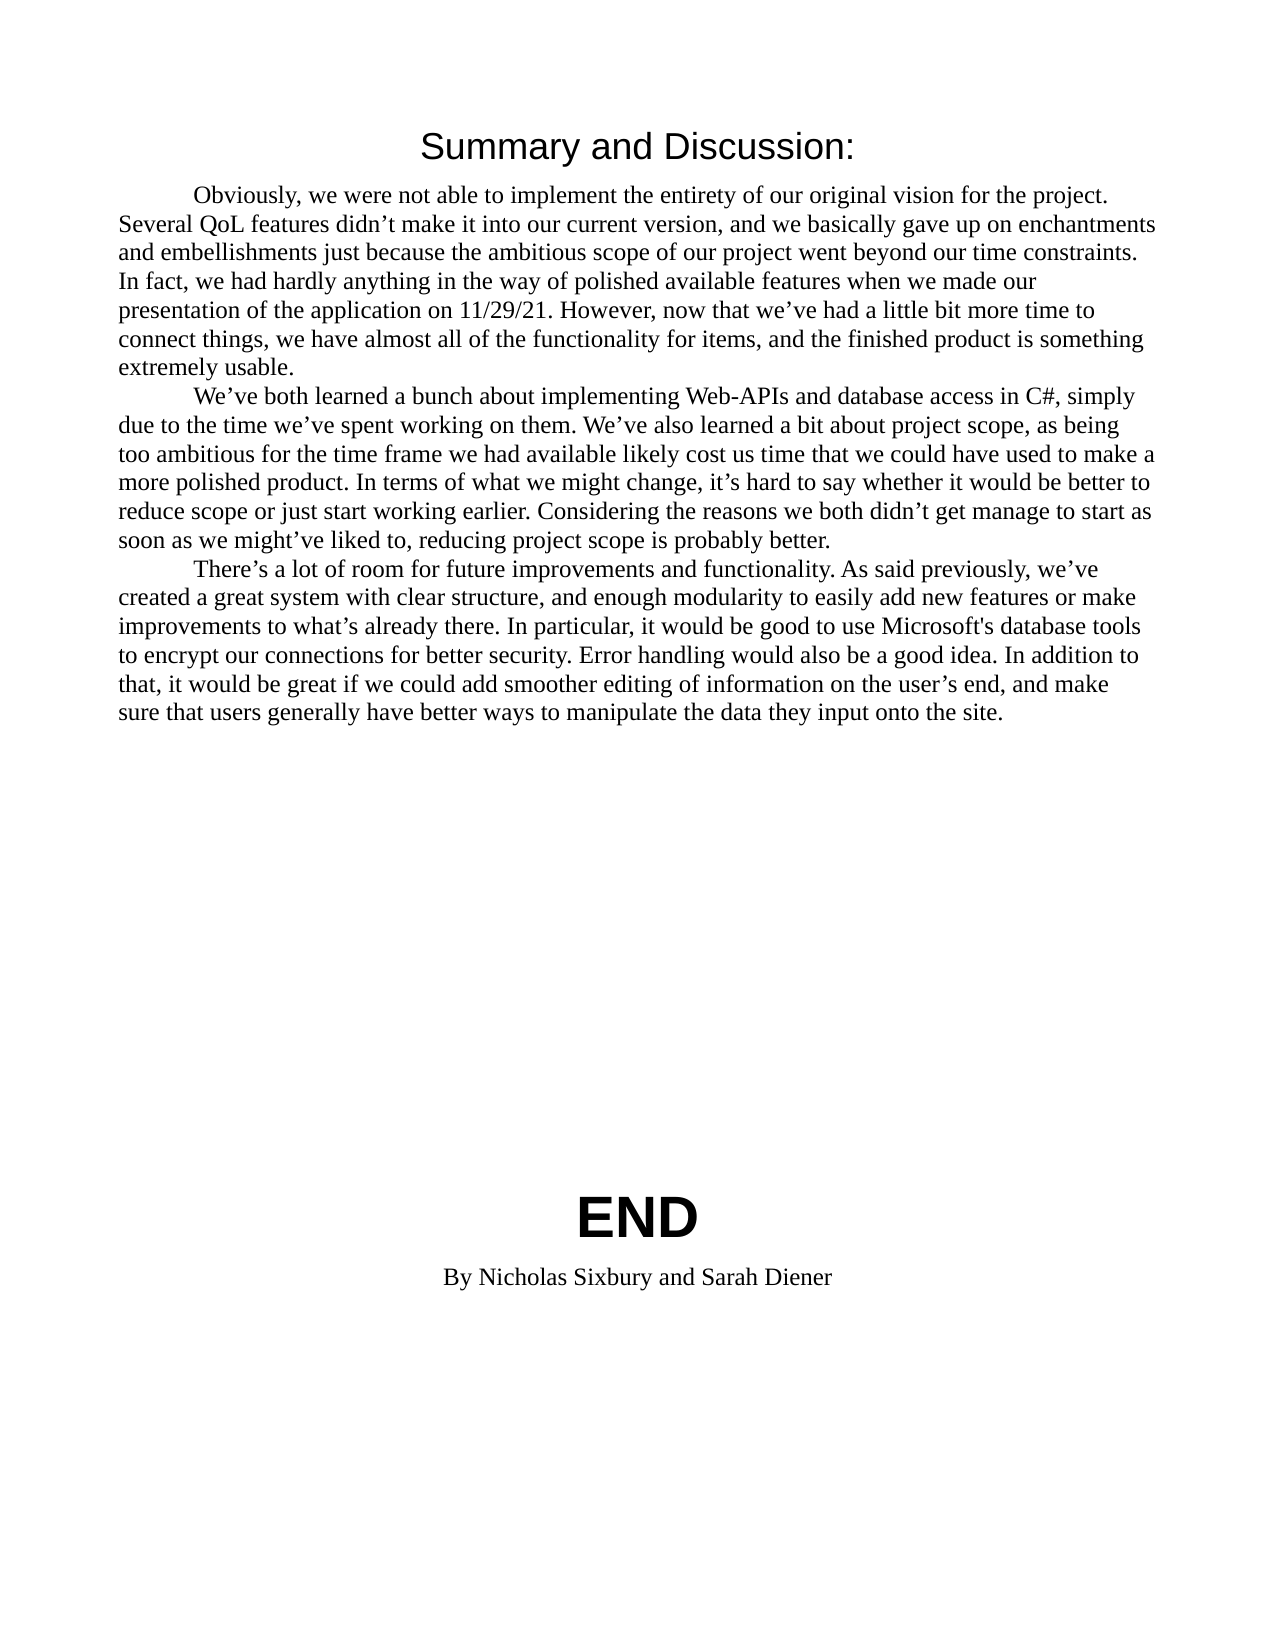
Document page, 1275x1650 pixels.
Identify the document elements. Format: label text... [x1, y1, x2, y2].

text We’ve both learned a bunch about implementing Web-APIs and database access in C#, simply due to the time we’ve spent working on them. We’ve also learned a bit about project scope, as being too ambitious for the time frame we had available likely cost us time that we could have used to make a more polished product. In terms of what we might change, it’s hard to say whether it would be better to reduce scope or just start working earlier. Considering the reasons we both didn’t get manage to start as soon as we might’ve liked to, reducing project scope is probably better. [118, 381, 1157, 554]
text There’s a lot of room for future improvements and functionality. As said previously, we’ve created a great system with clear structure, and enough modularity to easily add new features or make improvements to what’s already there. In particular, it would be good to use Microsoft's database tools to encrypt our connections for better security. Error handling would also be a good idea. In addition to that, it would be great if we could add smoother editing of information on the user’s end, and make sure that users generally have better ways to manipulate the data they input onto the site. [118, 554, 1157, 726]
text Obviously, we were not able to implement the entirety of our original vision for the project. Several QoL features didn’t make it into our current version, and we basically gave up on enchantments and embellishments just because the ambitious scope of our project went beyond our time constraints. In fact, we had hardly anything in the way of polished available features when we made our presentation of the application on 11/29/21. However, now that we’ve had a little bit more time to connect things, we have almost all of the functionality for items, and the finished product is something extremely usable. [118, 180, 1157, 381]
text By Nicholas Sixbury and Sarah Diener [118, 1262, 1157, 1291]
subtitle Summary and Discussion: [118, 124, 1157, 167]
title END [118, 1182, 1157, 1249]
